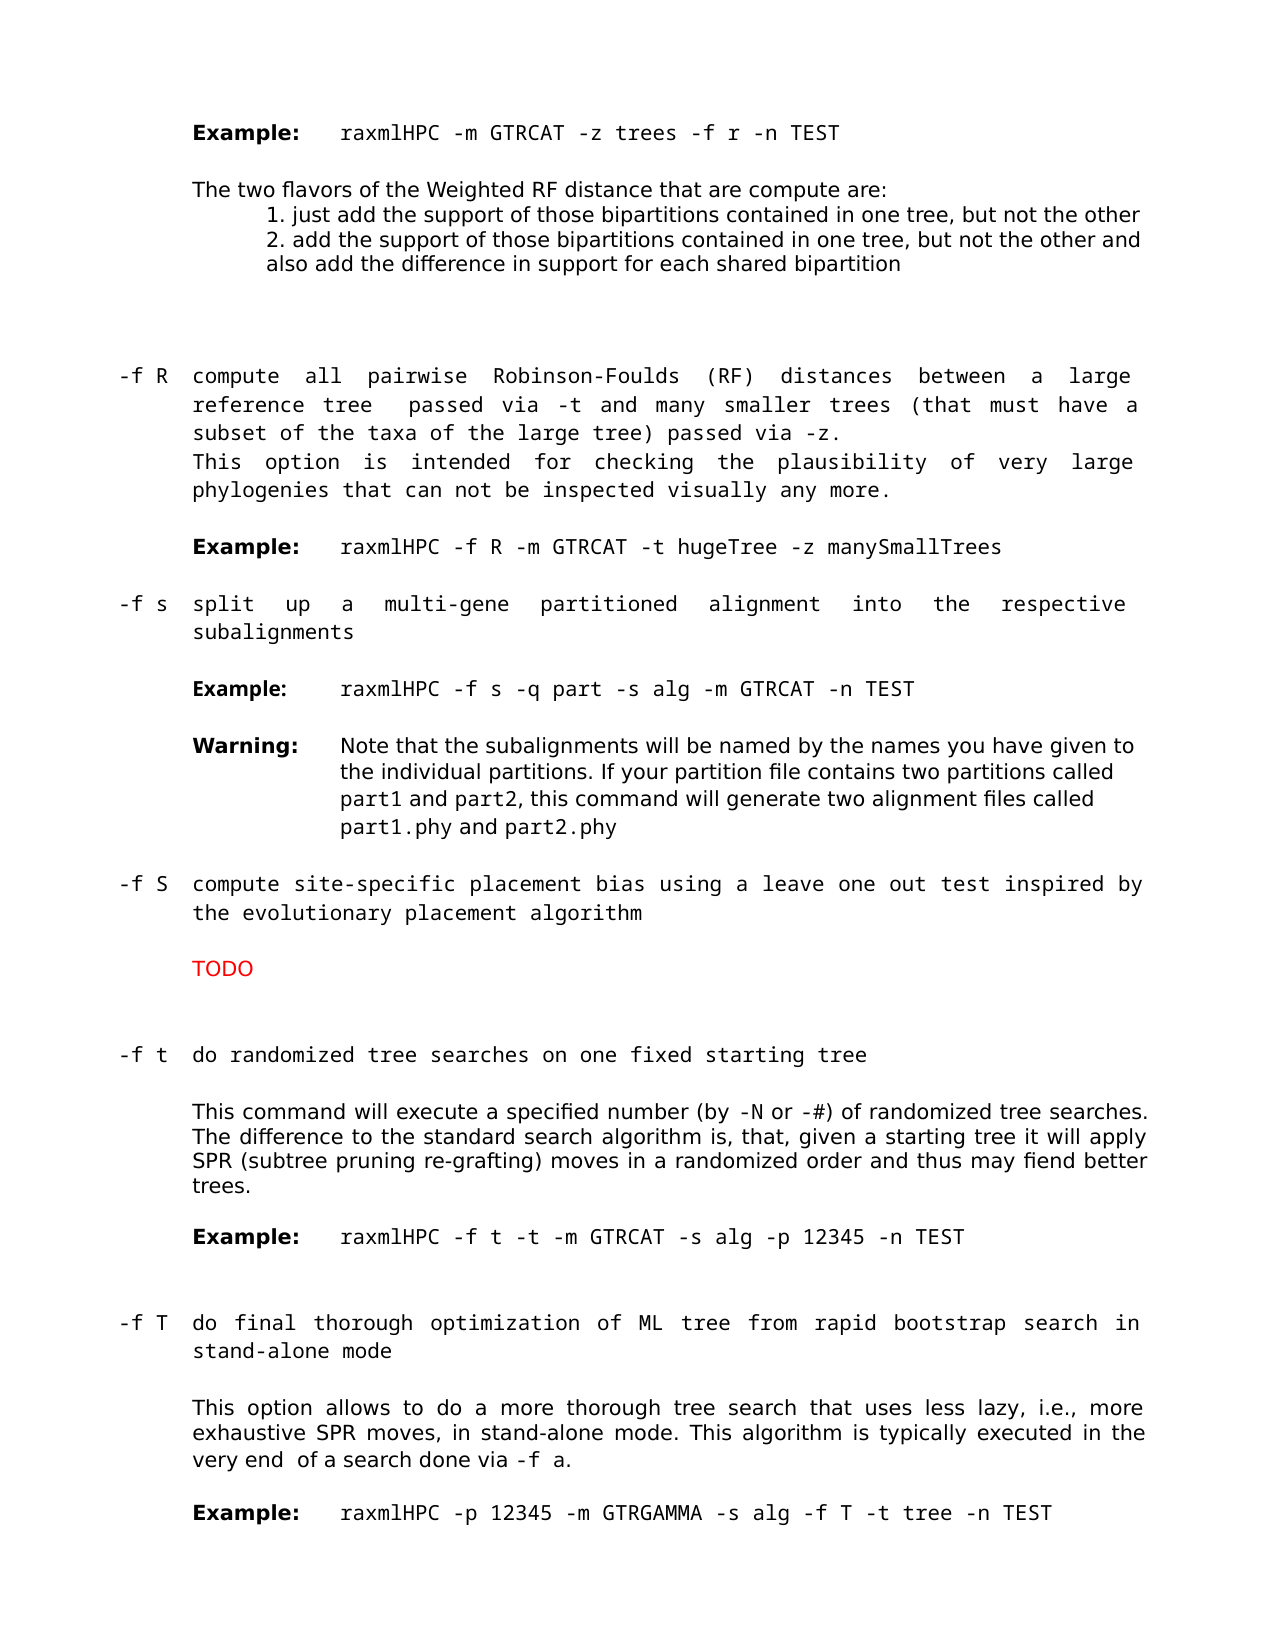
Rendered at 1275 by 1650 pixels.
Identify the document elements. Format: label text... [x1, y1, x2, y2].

text Example: raxmlHPC -f t -t -m GTRCAT -s alg -p 12345 -n TEST [118, 1222, 1157, 1251]
text This command will execute a specified number (by -N or -#) of randomized tree searches. The difference to the standard search algorithm is, that, given a starting tree it will apply SPR (subtree pruning re-grafting) moves in a randomized order and thus may fiend better trees. [118, 1097, 1157, 1198]
text -f R compute all pairwise Robinson-Foulds (RF) distances between a large reference tree passed via -t and many smaller trees (that must have a subset of the taxa of the large tree) passed via -z. [118, 362, 1157, 447]
text The two flavors of the Weighted RF distance that are compute are: [118, 175, 1157, 203]
text 2. add the support of those bipartitions contained in one tree, but not the other and also add the difference in support for each shared bipartition [118, 228, 1157, 276]
text This option allows to do a more thorough tree search that uses less lazy, i.e., more exhaustive SPR moves, in stand-alone mode. This algorithm is typically executed in the very end of a search done via -f a. [118, 1393, 1157, 1474]
text Example: raxmlHPC -f R -m GTRCAT -t hugeTree -z manySmallTrees [118, 532, 1157, 561]
text Example: raxmlHPC -f s -q part -s alg -m GTRCAT -n TEST [118, 674, 1157, 703]
text -f T do final thorough optimization of ML tree from rapid bootstrap search in stand-alone mode [118, 1308, 1157, 1364]
text This option is intended for checking the plausibility of very large phylogenies that can not be inspected visually any more. [118, 447, 1157, 504]
text 1. just add the support of those bipartitions contained in one tree, but not the other [118, 203, 1157, 228]
text -f S compute site-specific placement bias using a leave one out test inspired by the evolutionary placement algorithm [118, 869, 1157, 926]
text -f s split up a multi-gene partitioned alignment into the respective subalignments [118, 589, 1157, 646]
text TODO [118, 954, 1157, 983]
text Example: raxmlHPC -p 12345 -m GTRGAMMA -s alg -f T -t tree -n TEST [118, 1498, 1157, 1527]
text Example: raxmlHPC -m GTRCAT -z trees -f r -n TEST [118, 118, 1157, 147]
text Warning: Note that the subalignments will be named by the names you have given to the individual partitions. If your partition file contains two partitions called part1 and part2, this command will generate two alignment files called part1.phy and part2.phy [118, 731, 1157, 841]
text -f t do randomized tree searches on one fixed starting tree [118, 1040, 1157, 1068]
